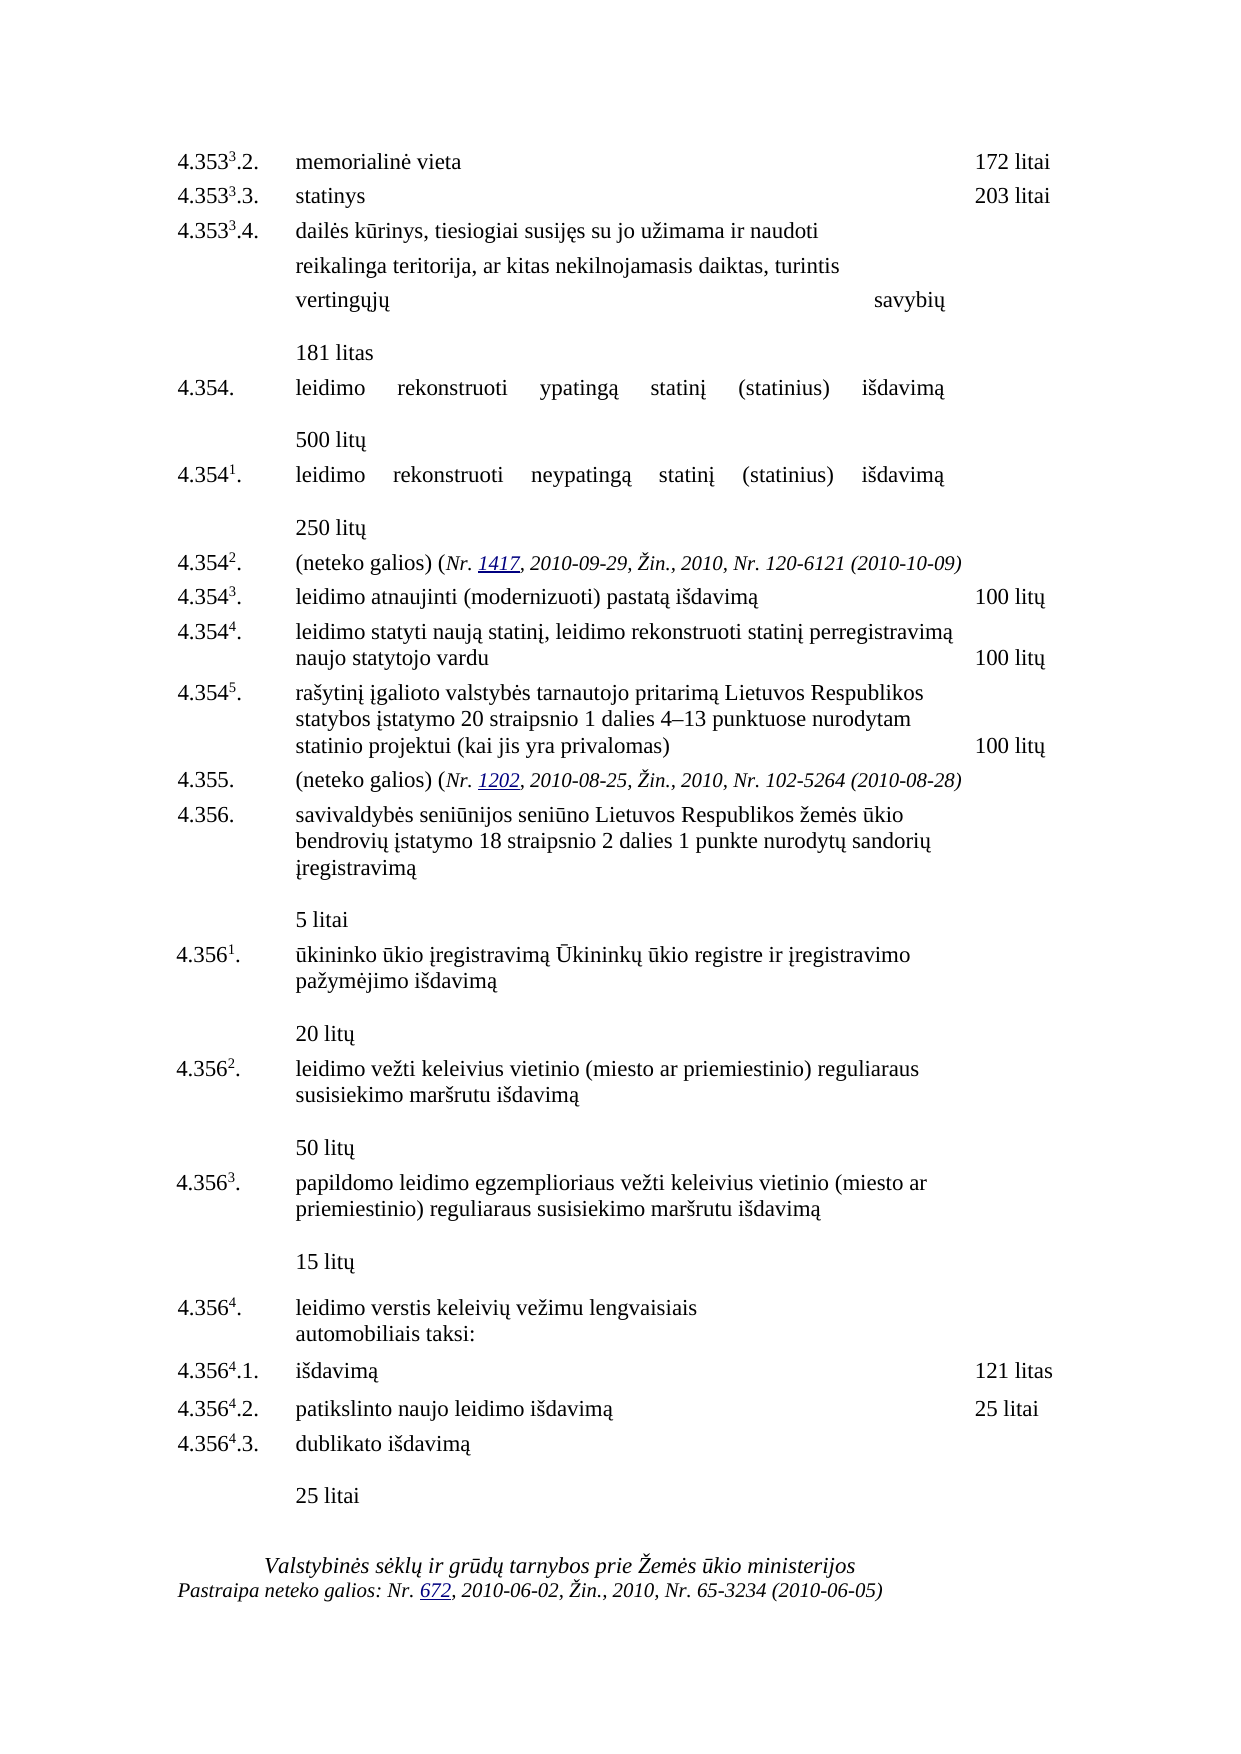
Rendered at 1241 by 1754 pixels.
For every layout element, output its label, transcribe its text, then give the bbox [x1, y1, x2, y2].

text 4.3564.3. dublikato išdavimą 25 litai [177, 1430, 930, 1509]
text 4.3545. rašytinį įgalioto valstybės tarnautojo pritarimą Lietuvos Respublikos statybos įstatymo 20 straipsnio 1 dalies 4–13 punktuose nurodytam statinio projektui (kai jis yra privalomas) 100 litų [177, 679, 1122, 758]
text 4.3564.2. patikslinto naujo leidimo išdavimą 25 litai [177, 1384, 1122, 1421]
text Pastraipa neteko galios: Nr. 672, 2010-06-02, Žin., 2010, Nr. 65-3234 (2010-06-05) [177, 1578, 945, 1602]
text 4.3543. leidimo atnaujinti (modernizuoti) pastatą išdavimą 100 litų [177, 583, 1122, 610]
text reikalinga teritorija, ar kitas nekilnojamasis daiktas, turintis [177, 252, 1122, 278]
text 4.3561. ūkininko ūkio įregistravimą Ūkininkų ūkio registre ir įregistravimo pažymėjimo išdavimą 20 litų [176, 941, 945, 1047]
text automobiliais taksi: [177, 1320, 1122, 1346]
text 4.3533.3. statinys 203 litai [177, 182, 1122, 209]
text 4.3533.2. memorialinė vieta 172 litai [177, 148, 1122, 174]
text 4.3564. leidimo verstis keleivių vežimu lengvaisiais [177, 1282, 1122, 1320]
text vertingųjų savybių 181 litas [295, 286, 945, 366]
text 4.3533.4. dailės kūrinys, tiesiogiai susijęs su jo užimama ir naudoti [177, 217, 1122, 243]
text 4.355. (neteko galios) (Nr. 1202, 2010-08-25, Žin., 2010, Nr. 102-5264 (2010-08-28) [177, 766, 1122, 793]
text 4.3564.1. išdavimą 121 litas [177, 1346, 1122, 1384]
text 4.356. savivaldybės seniūnijos seniūno Lietuvos Respublikos žemės ūkio bendrovių įstatymo 18 straipsnio 2 dalies 1 punkte nurodytų sandorių įregistravimą 5 litai [177, 801, 945, 933]
text 4.354. leidimo rekonstruoti ypatingą statinį (statinius) išdavimą 500 litų [177, 374, 945, 453]
text Valstybinės sėklų ir grūdų tarnybos prie Žemės ūkio ministerijos [177, 1552, 945, 1578]
text 4.3542. (neteko galios) (Nr. 1417, 2010-09-29, Žin., 2010, Nr. 120-6121 (2010-10-09) [177, 549, 974, 575]
text 4.3544. leidimo statyti naują statinį, leidimo rekonstruoti statinį perregistravimą naujo statytojo vardu 100 litų [177, 618, 1122, 671]
text 4.3562. leidimo vežti keleivius vietinio (miesto ar priemiestinio) reguliaraus susisiekimo maršrutu išdavimą 50 litų [176, 1055, 945, 1160]
text 4.3541. leidimo rekonstruoti neypatingą statinį (statinius) išdavimą 250 litų [177, 461, 945, 540]
text 4.3563. papildomo leidimo egzemplioriaus vežti keleivius vietinio (miesto ar priemiestinio) reguliaraus susisiekimo maršrutu išdavimą 15 litų [176, 1169, 945, 1274]
